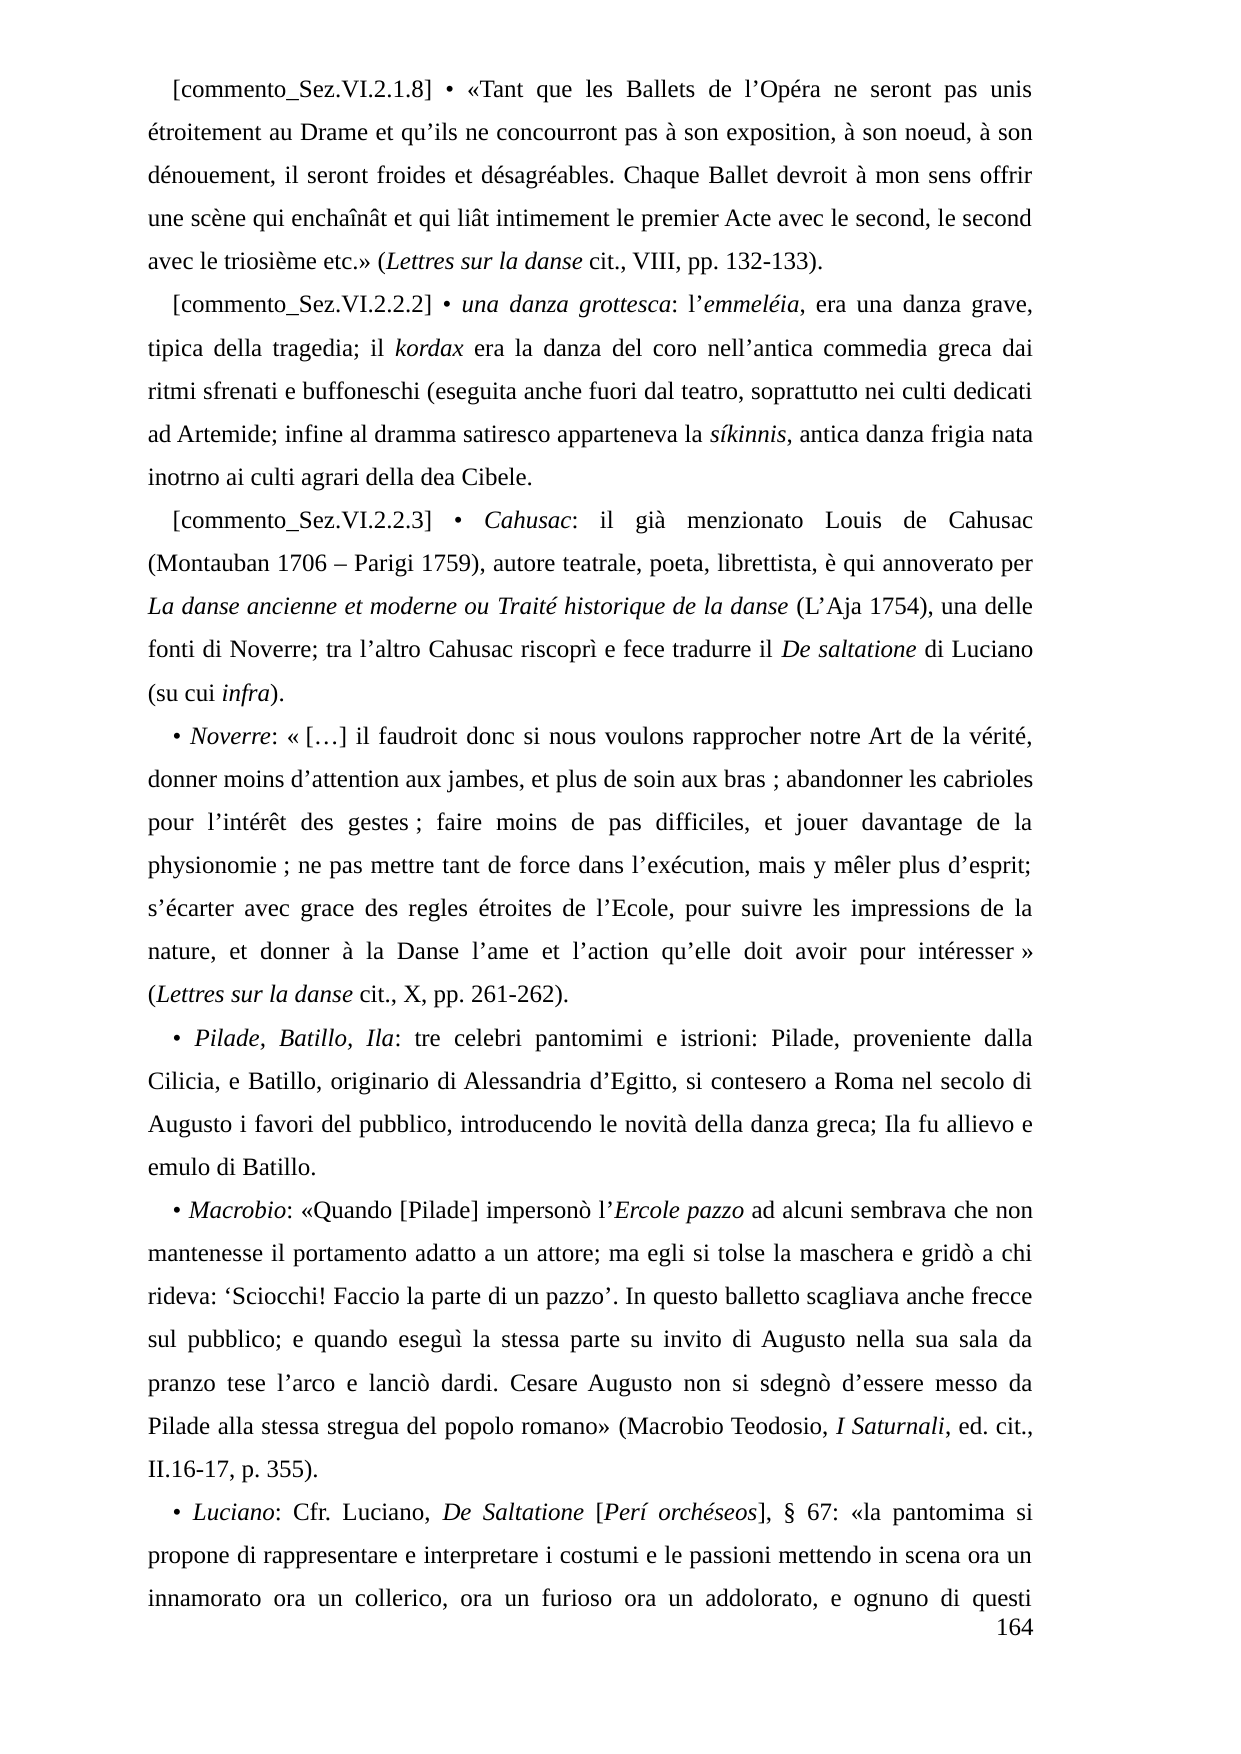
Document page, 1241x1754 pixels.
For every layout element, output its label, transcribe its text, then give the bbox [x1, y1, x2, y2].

text [commento_Sez.VI.2.1.8] • «Tant que les Ballets de l’Opéra ne seront pas unis étroitement au Drame et qu’ils ne concourront pas à son exposition, à son noeud, à son dénouement, il seront froides et désagréables. Chaque Ballet devroit à mon sens offrir une scène qui enchaînât et qui liât intimement le premier Acte avec le second, le second avec le triosième etc.» (Lettres sur la danse cit., VIII, pp. 132-133). [148, 74, 1033, 275]
text [commento_Sez.VI.2.2.2] • una danza grottesca: l’emmeléia, era una danza grave, tipica della tragedia; il kordax era la danza del coro nell’antica commedia greca dai ritmi sfrenati e buffoneschi (eseguita anche fuori dal teatro, soprattutto nei culti dedicati ad Artemide; infine al dramma satiresco apparteneva la síkinnis, antica danza frigia nata inotrno ai culti agrari della dea Cibele. [148, 289, 1033, 491]
text [commento_Sez.VI.2.2.3] • Cahusac: il già menzionato Louis de Cahusac (Montauban 1706 – Parigi 1759), autore teatrale, poeta, librettista, è qui annoverato per La danse ancienne et moderne ou Traité historique de la danse (L’Aja 1754), una delle fonti di Noverre; tra l’altro Cahusac riscoprì e fece tradurre il De saltatione di Luciano (su cui infra). [148, 505, 1033, 706]
text • Luciano: Cfr. Luciano, De Saltatione [Perí orchéseos], § 67: «la pantomima si propone di rappresentare e interpretare i costumi e le passioni mettendo in scena ora un innamorato ora un collerico, ora un furioso ora un addolorato, e ognuno di questi [148, 1497, 1033, 1612]
text • Pilade, Batillo, Ila: tre celebri pantomimi e istrioni: Pilade, proveniente dalla Cilicia, e Batillo, originario di Alessandria d’Egitto, si contesero a Roma nel secolo di Augusto i favori del pubblico, introducendo le novità della danza greca; Ila fu allievo e emulo di Batillo. [148, 1023, 1033, 1181]
text • Macrobio: «Quando [Pilade] impersonò l’Ercole pazzo ad alcuni sembrava che non mantenesse il portamento adatto a un attore; ma egli si tolse la maschera e gridò a chi rideva: ‘Sciocchi! Faccio la parte di un pazzo’. In questo balletto scagliava anche frecce sul pubblico; e quando eseguì la stessa parte su invito di Augusto nella sua sala da pranzo tese l’arco e lanciò dardi. Cesare Augusto non si sdegnò d’essere messo da Pilade alla stessa stregua del popolo romano» (Macrobio Teodosio, I Saturnali, ed. cit., II.16-17, p. 355). [148, 1195, 1033, 1483]
text • Noverre: « […] il faudroit donc si nous voulons rapprocher notre Art de la vérité, donner moins d’attention aux jambes, et plus de soin aux bras ; abandonner les cabrioles pour l’intérêt des gestes ; faire moins de pas difficiles, et jouer davantage de la physionomie ; ne pas mettre tant de force dans l’exécution, mais y mêler plus d’esprit; s’écarter avec grace des regles étroites de l’Ecole, pour suivre les impressions de la nature, et donner à la Danse l’ame et l’action qu’elle doit avoir pour intéresser » (Lettres sur la danse cit., X, pp. 261-262). [148, 721, 1033, 1008]
